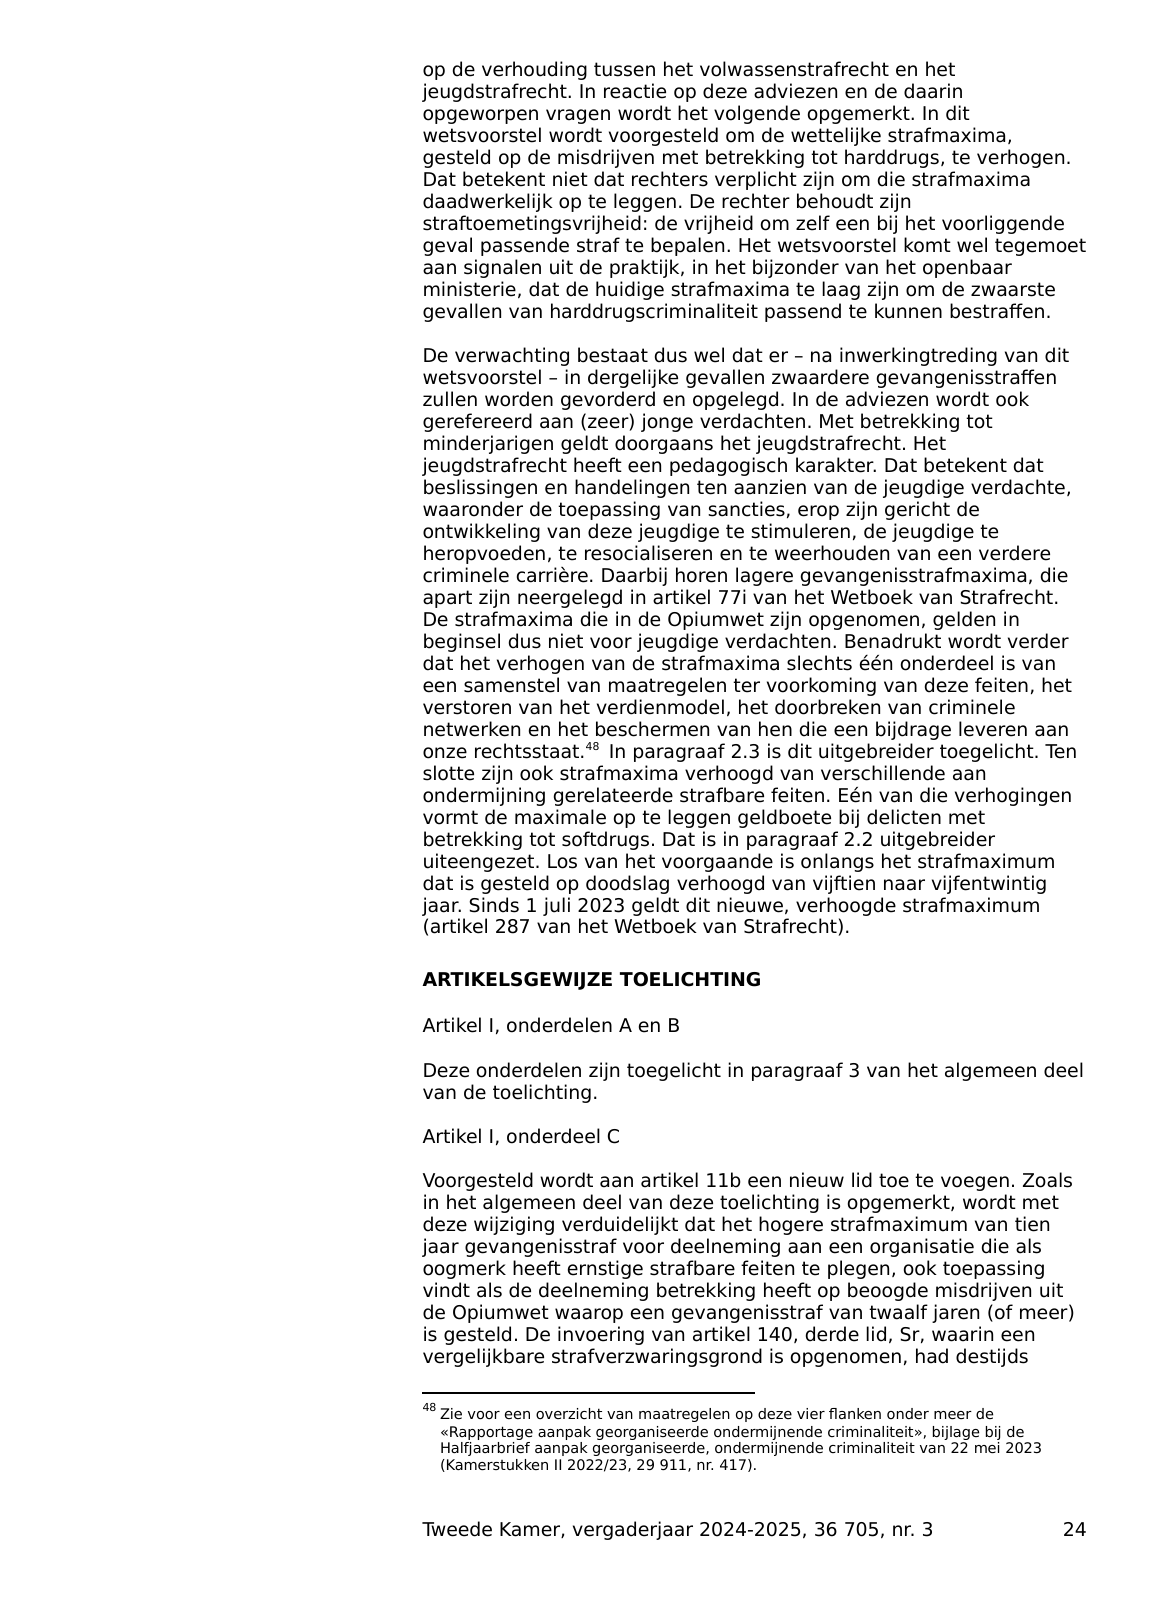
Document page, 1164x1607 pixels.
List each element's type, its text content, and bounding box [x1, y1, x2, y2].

subtitle Artikel I, onderdeel C [422, 1126, 1087, 1148]
text Zie voor een overzicht van maatregelen op deze vier flanken onder meer de «Rapportage aanpak georganiseerde ondermijnende criminaliteit», bijlage bij de Halfjaarbrief aanpak georganiseerde, ondermijnende criminaliteit van 22 mei 2023 (Kamerstukken II 2022/23, 29 911, nr. 417). [422, 1402, 1087, 1474]
text Voorgesteld wordt aan artikel 11b een nieuw lid toe te voegen. Zoals in het algemeen deel van deze toelichting is opgemerkt, wordt met deze wijziging verduidelijkt dat het hogere strafmaximum van tien jaar gevangenisstraf voor deelneming aan een organisatie die als oogmerk heeft ernstige strafbare feiten te plegen, ook toepassing vindt als de deelneming betrekking heeft op beoogde misdrijven uit de Opiumwet waarop een gevangenisstraf van twaalf jaren (of meer) is gesteld. De invoering van artikel 140, derde lid, Sr, waarin een vergelijkbare strafverzwaringsgrond is opgenomen, had destijds [422, 1170, 1087, 1368]
subtitle ARTIKELSGEWIJZE TOELICHTING [422, 968, 1087, 990]
text op de verhouding tussen het volwassenstrafrecht en het jeugdstrafrecht. In reactie op deze adviezen en de daarin opgeworpen vragen wordt het volgende opgemerkt. In dit wetsvoorstel wordt voorgesteld om de wettelijke strafmaxima, gesteld op de misdrijven met betrekking tot harddrugs, te verhogen. Dat betekent niet dat rechters verplicht zijn om die strafmaxima daadwerkelijk op te leggen. De rechter behoudt zijn straftoemetingsvrijheid: de vrijheid om zelf een bij het voorliggende geval passende straf te bepalen. Het wetsvoorstel komt wel tegemoet aan signalen uit de praktijk, in het bijzonder van het openbaar ministerie, dat de huidige strafmaxima te laag zijn om de zwaarste gevallen van harddrugscriminaliteit passend te kunnen bestraffen. [422, 59, 1087, 323]
subtitle Artikel I, onderdelen A en B [422, 1015, 1087, 1037]
text Deze onderdelen zijn toegelicht in paragraaf 3 van het algemeen deel van de toelichting. [422, 1059, 1087, 1103]
text De verwachting bestaat dus wel dat er – na inwerkingtreding van dit wetsvoorstel – in dergelijke gevallen zwaardere gevangenisstraffen zullen worden gevorderd en opgelegd. In de adviezen wordt ook gerefereerd aan (zeer) jonge verdachten. Met betrekking tot minderjarigen geldt doorgaans het jeugdstrafrecht. Het jeugdstrafrecht heeft een pedagogisch karakter. Dat betekent dat beslissingen en handelingen ten aanzien van de jeugdige verdachte, waaronder de toepassing van sancties, erop zijn gericht de ontwikkeling van deze jeugdige te stimuleren, de jeugdige te heropvoeden, te resocialiseren en te weerhouden van een verdere criminele carrière. Daarbij horen lagere gevangenisstrafmaxima, die apart zijn neergelegd in artikel 77i van het Wetboek van Strafrecht. De strafmaxima die in de Opiumwet zijn opgenomen, gelden in beginsel dus niet voor jeugdige verdachten. Benadrukt wordt verder dat het verhogen van de strafmaxima slechts één onderdeel is van een samenstel van maatregelen ter voorkoming van deze feiten, het verstoren van het verdienmodel, het doorbreken van criminele netwerken en het beschermen van hen die een bijdrage leveren aan onze rechtsstaat. In paragraaf 2.3 is dit uitgebreider toegelicht. Ten slotte zijn ook strafmaxima verhoogd van verschillende aan ondermijning gerelateerde strafbare feiten. Eén van die verhogingen vormt de maximale op te leggen geldboete bij delicten met betrekking tot softdrugs. Dat is in paragraaf 2.2 uitgebreider uiteengezet. Los van het voorgaande is onlangs het strafmaximum dat is gesteld op doodslag verhoogd van vijftien naar vijfentwintig jaar. Sinds 1 juli 2023 geldt dit nieuwe, verhoogde strafmaximum (artikel 287 van het Wetboek van Strafrecht). [422, 345, 1087, 938]
